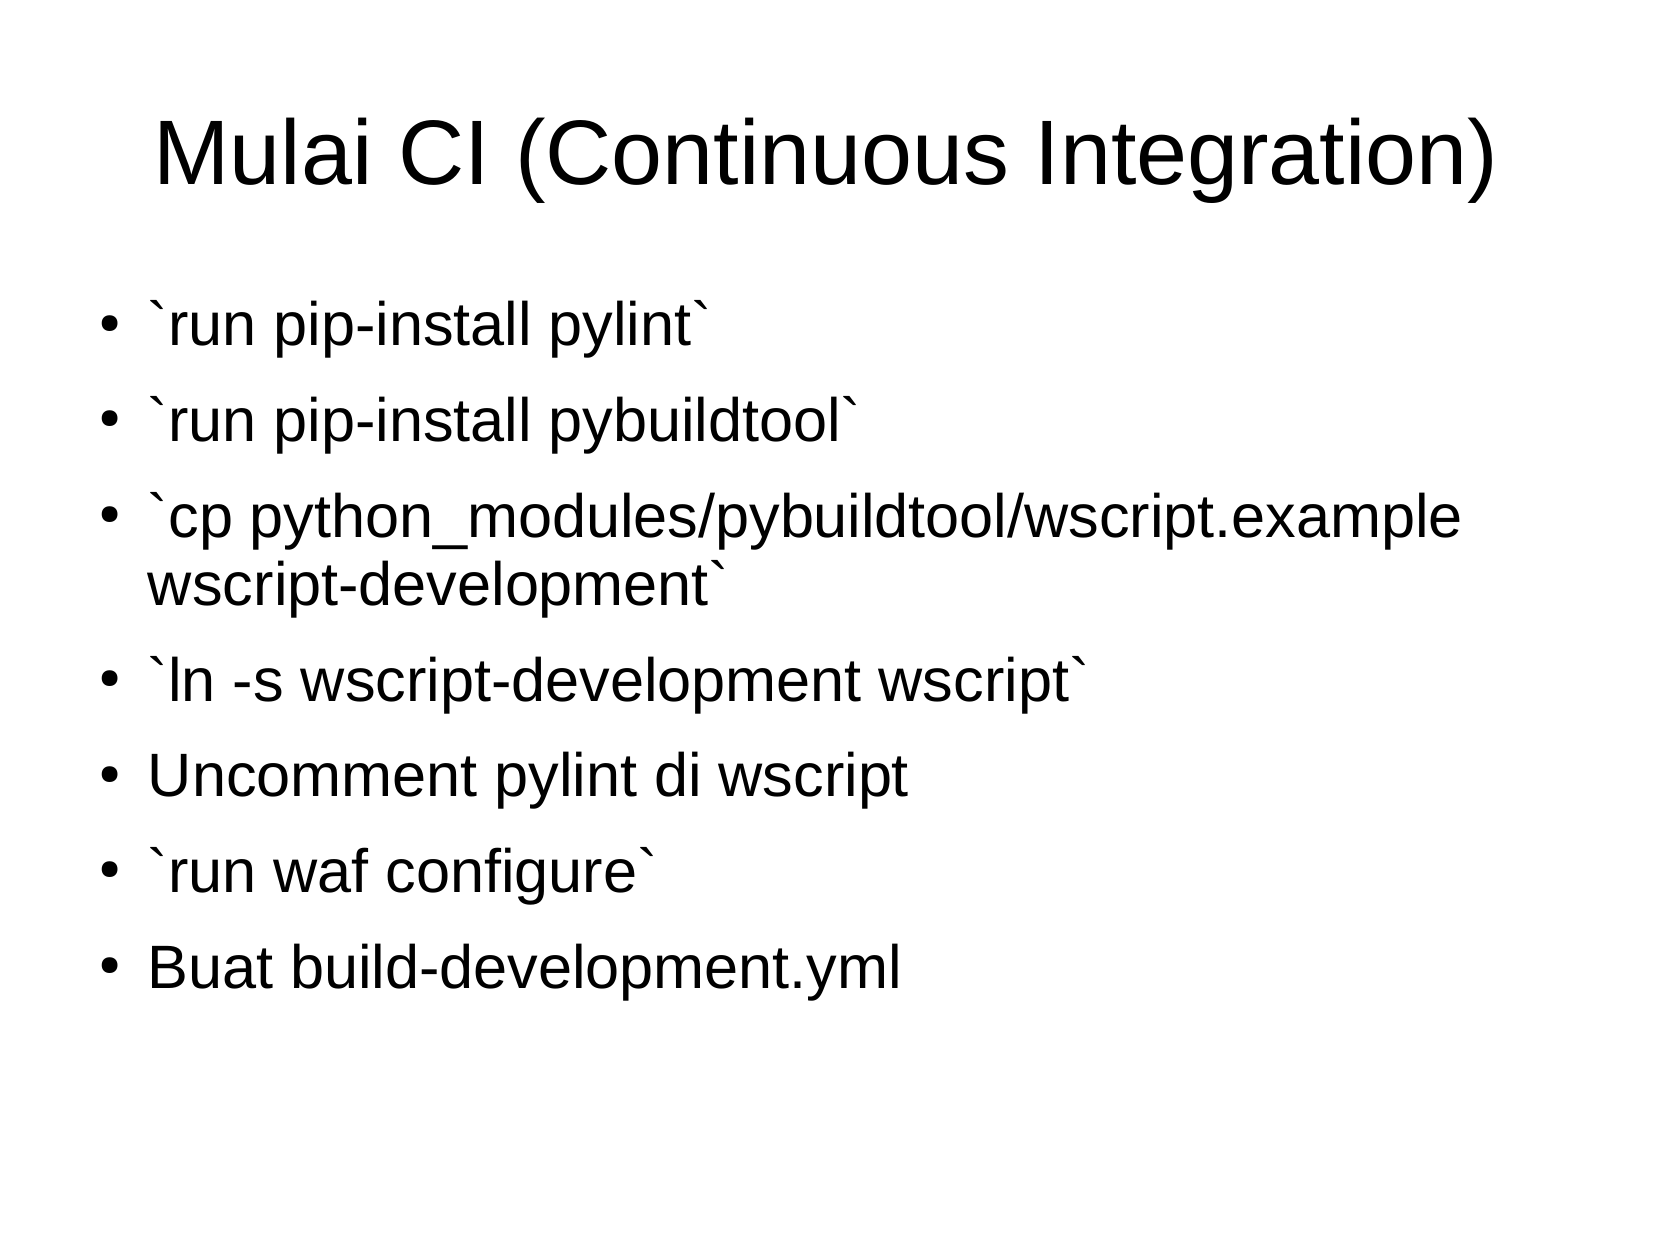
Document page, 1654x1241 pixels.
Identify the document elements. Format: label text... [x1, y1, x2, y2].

list `run pip-install pylint` `run pip-install pybuildtool` `cp python_modules/pybuildtool/wscript.example wscript-development` `ln -s wscript-development wscript` Uncomment pylint di wscript `run waf configure` Buat build-development.yml [82, 290, 1571, 1010]
title Mulai CI (Continuous Integration) [82, 49, 1571, 257]
